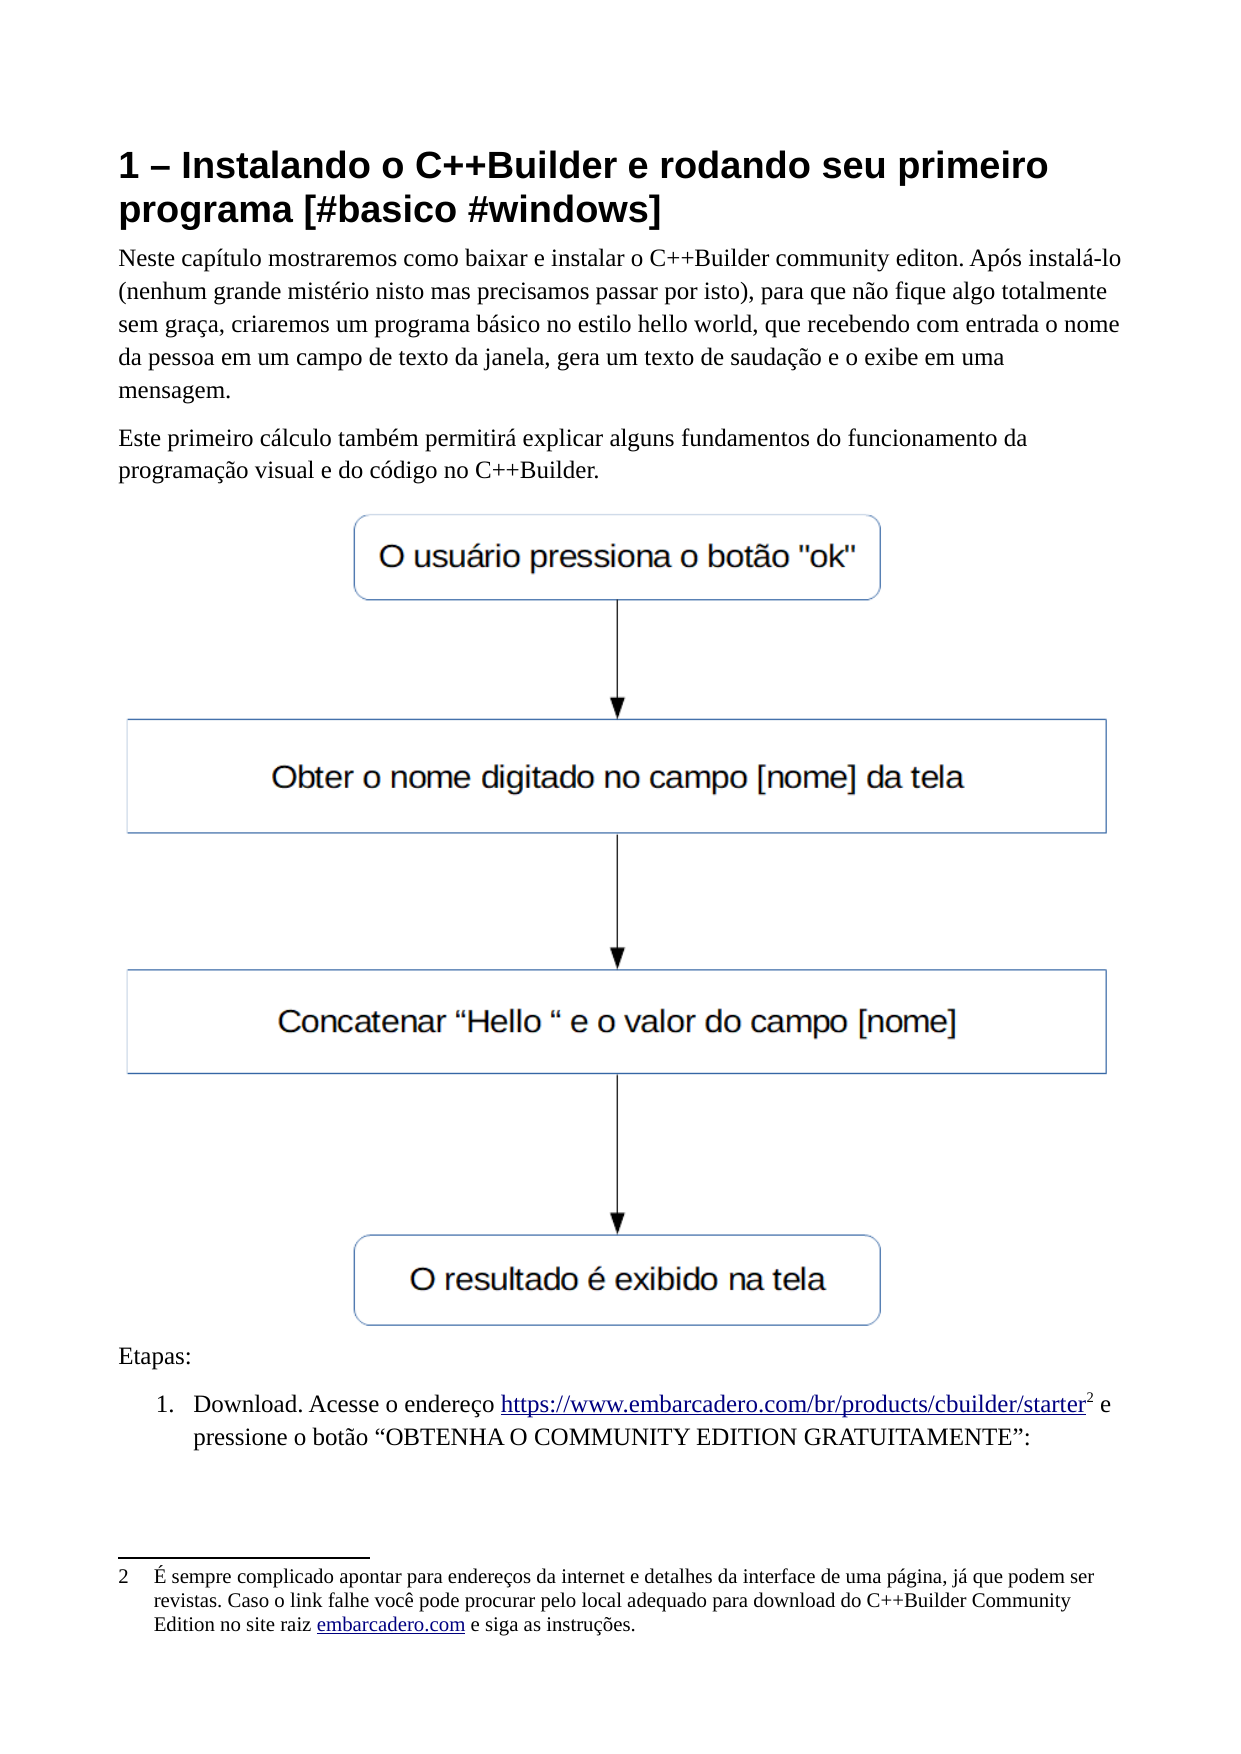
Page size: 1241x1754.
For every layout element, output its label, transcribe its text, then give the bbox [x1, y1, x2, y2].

text Neste capítulo mostraremos como baixar e instalar o C++Builder community editon. Após instalá-lo (nenhum grande mistério nisto mas precisamos passar por isto), para que não fique algo totalmente sem graça, criaremos um programa básico no estilo hello world, que recebendo com entrada o nome da pessoa em um campo de texto da janela, gera um texto de saudação e o exibe em uma mensagem. [118, 243, 1122, 404]
text Etapas: [118, 1337, 1122, 1370]
text Este primeiro cálculo também permitirá explicar alguns fundamentos do funcionamento da programação visual e do código no C++Builder. [118, 423, 1122, 484]
list Download. Acesse o endereço https://www.embarcadero.com/br/products/cbuilder/starter e pressione o botão “OBTENHA O COMMUNITY EDITION GRATUITAMENTE”: [156, 1389, 1122, 1451]
subtitle 1 – Instalando o C++Builder e rodando seu primeiro programa [#basico #windows] [118, 143, 1122, 230]
picture [118, 503, 1123, 1337]
list É sempre complicado apontar para endereços da internet e detalhes da interface de uma página, já que podem ser revistas. Caso o link falhe você pode procurar pelo local adequado para download do C++Builder Community Edition no site raiz embarcadero.com e siga as instruções. [118, 1564, 1122, 1636]
